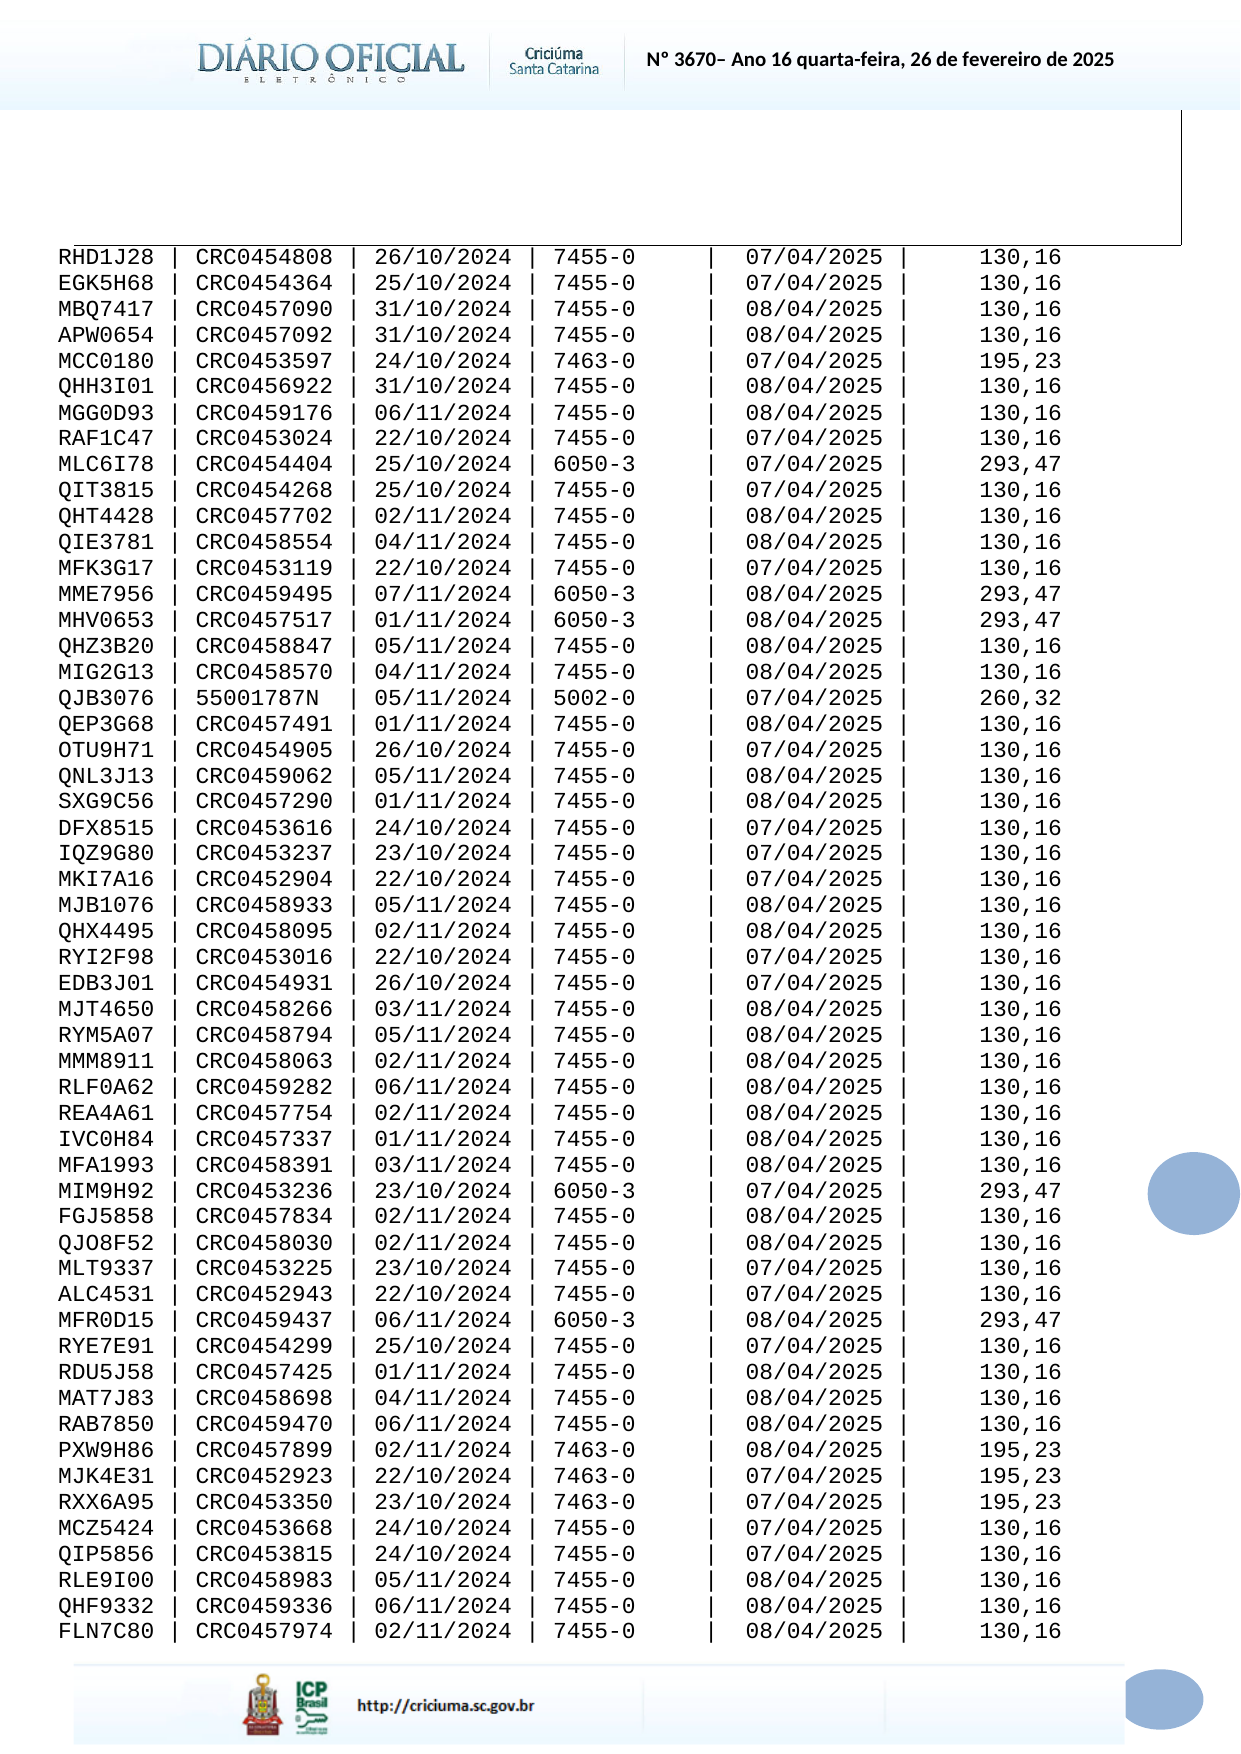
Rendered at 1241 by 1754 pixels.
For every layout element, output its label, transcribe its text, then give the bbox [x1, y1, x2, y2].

text MCC0180 | CRC0453597 | 24/10/2024 | 7463-0 | 07/04/2025 | 195,23 [44, 349, 1181, 375]
text MGG0D93 | CRC0459176 | 06/11/2024 | 7455-0 | 08/04/2025 | 130,16 [44, 401, 1181, 427]
text SXG9C56 | CRC0457290 | 01/11/2024 | 7455-0 | 08/04/2025 | 130,16 [44, 790, 1181, 816]
text QIP5856 | CRC0453815 | 24/10/2024 | 7455-0 | 07/04/2025 | 130,16 [44, 1542, 1181, 1568]
text QHF9332 | CRC0459336 | 06/11/2024 | 7455-0 | 08/04/2025 | 130,16 [44, 1594, 1181, 1620]
text QIE3781 | CRC0458554 | 04/11/2024 | 7455-0 | 08/04/2025 | 130,16 [44, 531, 1181, 556]
text RYM5A07 | CRC0458794 | 05/11/2024 | 7455-0 | 08/04/2025 | 130,16 [44, 1023, 1181, 1049]
text MHV0653 | CRC0457517 | 01/11/2024 | 6050-3 | 08/04/2025 | 293,47 [44, 608, 1181, 634]
text QJB3076 | 55001787N | 05/11/2024 | 5002-0 | 07/04/2025 | 260,32 [44, 686, 1181, 712]
text QJO8F52 | CRC0458030 | 02/11/2024 | 7455-0 | 08/04/2025 | 130,16 [44, 1231, 1181, 1257]
text QNL3J13 | CRC0459062 | 05/11/2024 | 7455-0 | 08/04/2025 | 130,16 [44, 764, 1181, 790]
text RYE7E91 | CRC0454299 | 25/10/2024 | 7455-0 | 07/04/2025 | 130,16 [44, 1334, 1181, 1361]
text FGJ5858 | CRC0457834 | 02/11/2024 | 7455-0 | 08/04/2025 | 130,16 [44, 1205, 1171, 1231]
text RXX6A95 | CRC0453350 | 23/10/2024 | 7463-0 | 07/04/2025 | 195,23 [44, 1490, 1181, 1516]
text IQZ9G80 | CRC0453237 | 23/10/2024 | 7455-0 | 07/04/2025 | 130,16 [44, 842, 1181, 868]
text MKI7A16 | CRC0452904 | 22/10/2024 | 7455-0 | 07/04/2025 | 130,16 [44, 868, 1181, 894]
text MJK4E31 | CRC0452923 | 22/10/2024 | 7463-0 | 07/04/2025 | 195,23 [44, 1464, 1181, 1490]
text MMM8911 | CRC0458063 | 02/11/2024 | 7455-0 | 08/04/2025 | 130,16 [44, 1049, 1181, 1075]
text IVC0H84 | CRC0457337 | 01/11/2024 | 7455-0 | 08/04/2025 | 130,16 [44, 1127, 1181, 1153]
text REA4A61 | CRC0457754 | 02/11/2024 | 7455-0 | 08/04/2025 | 130,16 [44, 1101, 1181, 1127]
text MIM9H92 | CRC0453236 | 23/10/2024 | 6050-3 | 07/04/2025 | 293,47 [44, 1179, 1150, 1205]
text OTU9H71 | CRC0454905 | 26/10/2024 | 7455-0 | 07/04/2025 | 130,16 [44, 738, 1181, 764]
text DFX8515 | CRC0453616 | 24/10/2024 | 7455-0 | 07/04/2025 | 130,16 [44, 816, 1181, 842]
text QEP3G68 | CRC0457491 | 01/11/2024 | 7455-0 | 08/04/2025 | 130,16 [44, 712, 1181, 738]
text QHT4428 | CRC0457702 | 02/11/2024 | 7455-0 | 08/04/2025 | 130,16 [44, 504, 1181, 531]
text RAF1C47 | CRC0453024 | 22/10/2024 | 7455-0 | 07/04/2025 | 130,16 [44, 427, 1181, 453]
text RLE9I00 | CRC0458983 | 05/11/2024 | 7455-0 | 08/04/2025 | 130,16 [44, 1568, 1181, 1594]
text FLN7C80 | CRC0457974 | 02/11/2024 | 7455-0 | 08/04/2025 | 130,16 [44, 1620, 1181, 1646]
text MFK3G17 | CRC0453119 | 22/10/2024 | 7455-0 | 07/04/2025 | 130,16 [44, 556, 1181, 582]
text RDU5J58 | CRC0457425 | 01/11/2024 | 7455-0 | 08/04/2025 | 130,16 [44, 1361, 1181, 1386]
text MME7956 | CRC0459495 | 07/11/2024 | 6050-3 | 08/04/2025 | 293,47 [44, 582, 1181, 608]
text MIG2G13 | CRC0458570 | 04/11/2024 | 7455-0 | 08/04/2025 | 130,16 [44, 660, 1181, 686]
text MLC6I78 | CRC0454404 | 25/10/2024 | 6050-3 | 07/04/2025 | 293,47 [44, 453, 1181, 479]
text APW0654 | CRC0457092 | 31/10/2024 | 7455-0 | 08/04/2025 | 130,16 [44, 323, 1181, 349]
text RYI2F98 | CRC0453016 | 22/10/2024 | 7455-0 | 07/04/2025 | 130,16 [44, 946, 1181, 971]
text MAT7J83 | CRC0458698 | 04/11/2024 | 7455-0 | 08/04/2025 | 130,16 [44, 1386, 1181, 1412]
text PXW9H86 | CRC0457899 | 02/11/2024 | 7463-0 | 08/04/2025 | 195,23 [44, 1438, 1181, 1464]
text EDB3J01 | CRC0454931 | 26/10/2024 | 7455-0 | 07/04/2025 | 130,16 [44, 971, 1181, 997]
text QHZ3B20 | CRC0458847 | 05/11/2024 | 7455-0 | 08/04/2025 | 130,16 [44, 634, 1181, 660]
text QHX4495 | CRC0458095 | 02/11/2024 | 7455-0 | 08/04/2025 | 130,16 [44, 919, 1181, 946]
text MLT9337 | CRC0453225 | 23/10/2024 | 7455-0 | 07/04/2025 | 130,16 [44, 1257, 1181, 1283]
text MJB1076 | CRC0458933 | 05/11/2024 | 7455-0 | 08/04/2025 | 130,16 [44, 894, 1181, 919]
text RLF0A62 | CRC0459282 | 06/11/2024 | 7455-0 | 08/04/2025 | 130,16 [44, 1075, 1181, 1101]
text MFR0D15 | CRC0459437 | 06/11/2024 | 6050-3 | 08/04/2025 | 293,47 [44, 1309, 1181, 1334]
text MBQ7417 | CRC0457090 | 31/10/2024 | 7455-0 | 08/04/2025 | 130,16 [44, 297, 1181, 323]
text RAB7850 | CRC0459470 | 06/11/2024 | 7455-0 | 08/04/2025 | 130,16 [44, 1412, 1181, 1438]
text QHH3I01 | CRC0456922 | 31/10/2024 | 7455-0 | 08/04/2025 | 130,16 [44, 375, 1181, 401]
text ALC4531 | CRC0452943 | 22/10/2024 | 7455-0 | 07/04/2025 | 130,16 [44, 1283, 1181, 1309]
text QIT3815 | CRC0454268 | 25/10/2024 | 7455-0 | 07/04/2025 | 130,16 [44, 479, 1181, 504]
text MCZ5424 | CRC0453668 | 24/10/2024 | 7455-0 | 07/04/2025 | 130,16 [44, 1516, 1181, 1542]
text MFA1993 | CRC0458391 | 03/11/2024 | 7455-0 | 08/04/2025 | 130,16 [44, 1153, 1180, 1179]
text EGK5H68 | CRC0454364 | 25/10/2024 | 7455-0 | 07/04/2025 | 130,16 [44, 271, 1181, 297]
text RHD1J28 | CRC0454808 | 26/10/2024 | 7455-0 | 07/04/2025 | 130,16 [44, 245, 1181, 271]
text MJT4650 | CRC0458266 | 03/11/2024 | 7455-0 | 08/04/2025 | 130,16 [44, 997, 1181, 1023]
